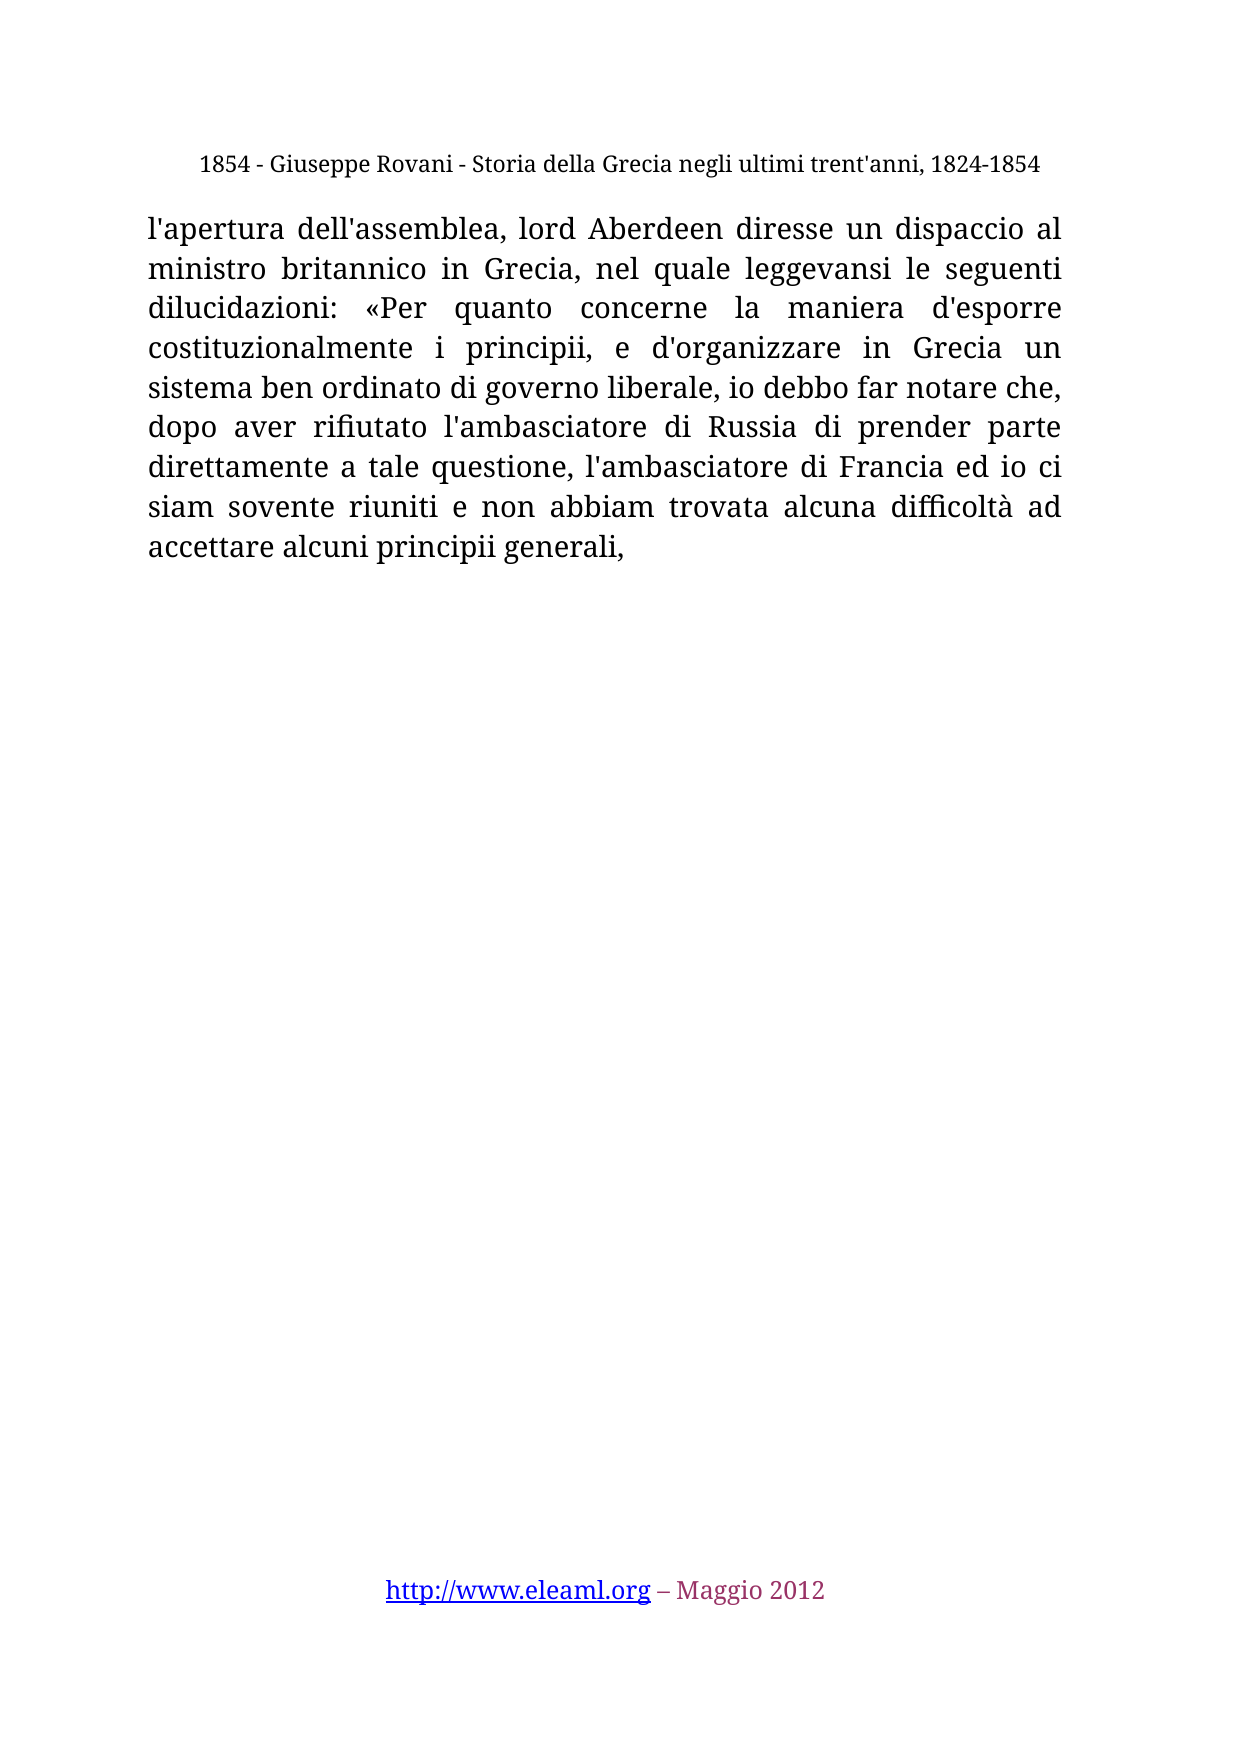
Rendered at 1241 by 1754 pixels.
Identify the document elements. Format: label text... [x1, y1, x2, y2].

text l'apertura dell'assemblea, lord Aberdeen diresse un dispaccio al ministro britannico in Grecia, nel quale leggevansi le seguenti dilucidazioni: «Per quanto concerne la maniera d'esporre costituzionalmente i principii, e d'organizzare in Grecia un sistema ben ordinato di governo liberale, io debbo far notare che, dopo aver rifiutato l'ambasciatore di Russia di prender parte direttamente a tale questione, l'ambasciatore di Francia ed io ci siam sovente riuniti e non abbiam trovata alcuna difficoltà ad accettare alcuni principii generali, [148, 208, 1063, 566]
